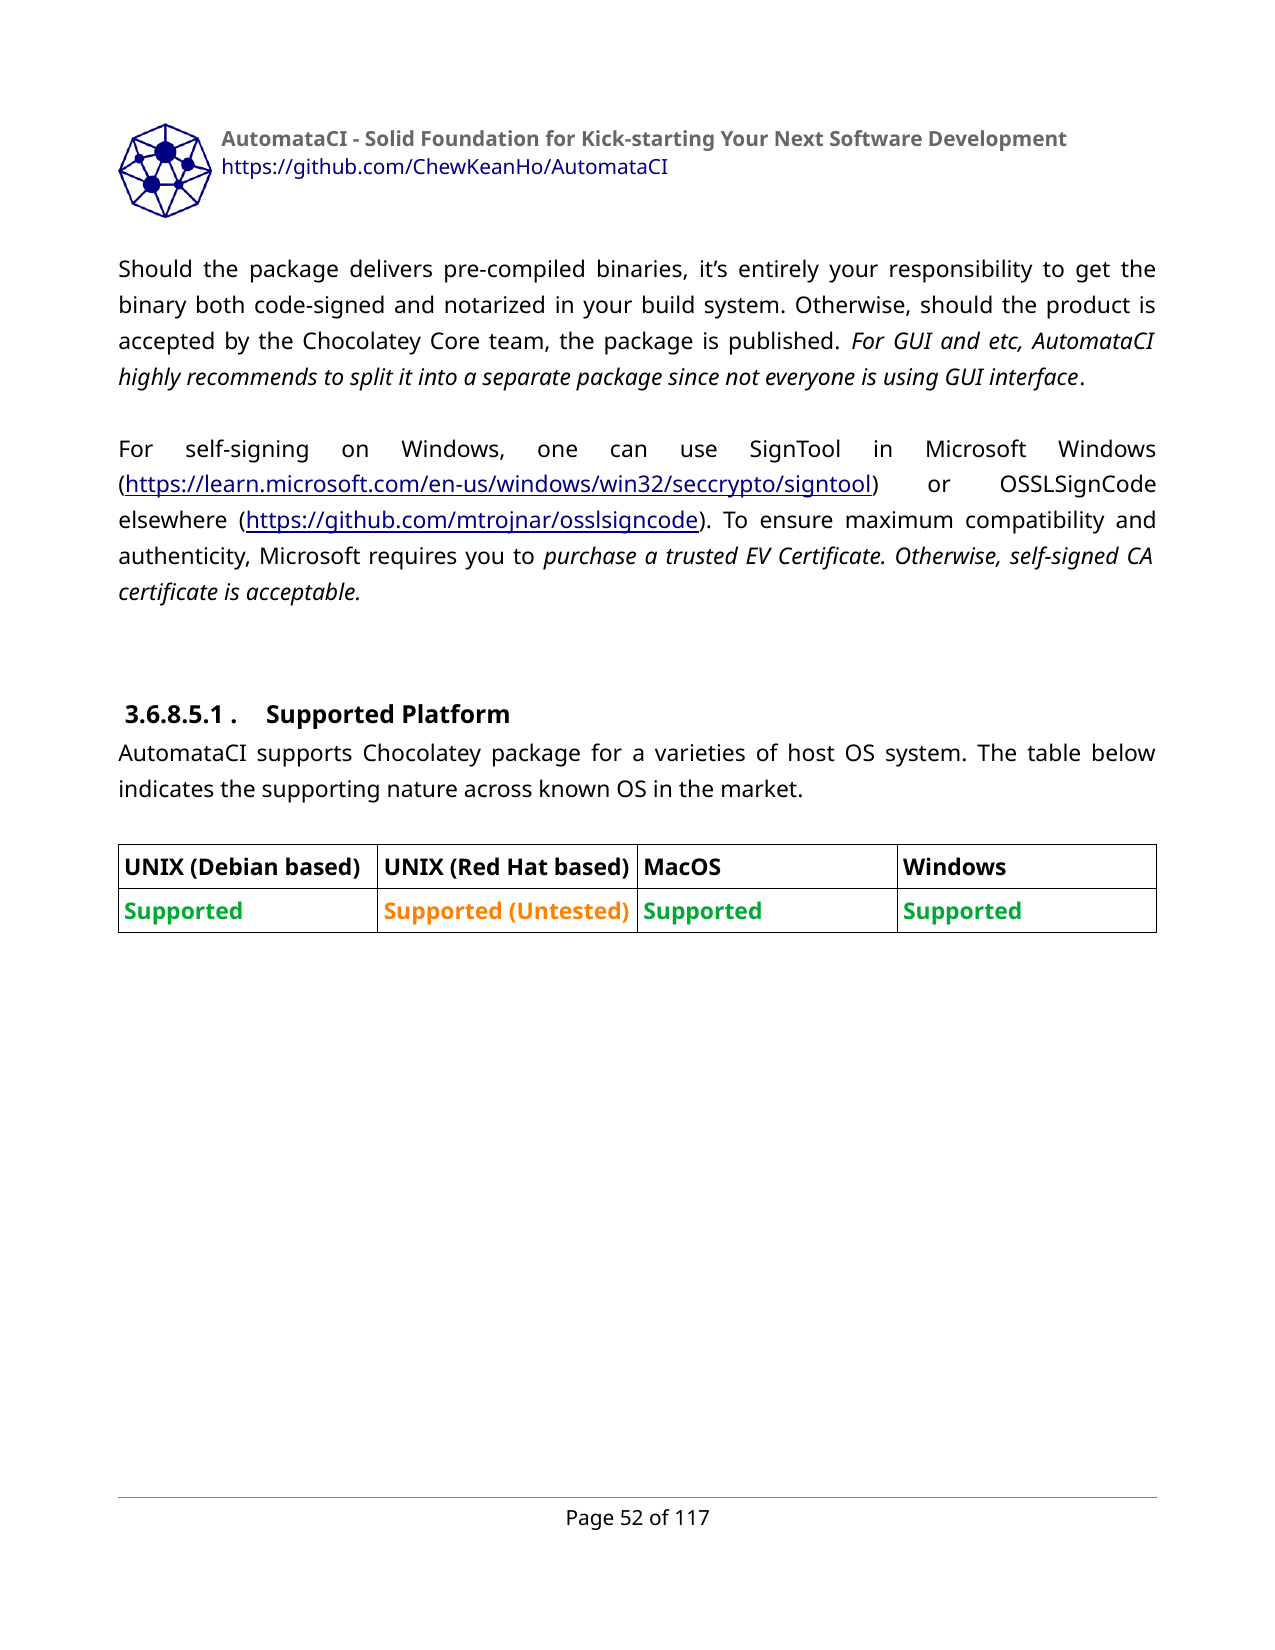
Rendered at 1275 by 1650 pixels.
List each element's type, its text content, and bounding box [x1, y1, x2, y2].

table_cell Supported (Untested) [378, 889, 637, 932]
table_cell Supported [898, 889, 1156, 932]
table_cell Supported [119, 889, 377, 932]
text AutomataCI supports Chocolatey package for a varieties of host OS system. The table below indicates the supporting nature across known OS in the market. [118, 737, 1157, 804]
text For self-signing on Windows, one can use SignTool in Microsoft Windows (https://learn.microsoft.com/en-us/windows/win32/seccrypto/signtool) or OSSLSignCode elsewhere (https://github.com/mtrojnar/osslsigncode). To ensure maximum compatibility and authenticity, Microsoft requires you to purchase a trusted EV Certificate. Otherwise, self-signed CA certificate is acceptable. [118, 432, 1157, 607]
table_header UNIX (Debian based) [119, 845, 377, 888]
table_header UNIX (Red Hat based) [378, 845, 637, 888]
table_header MacOS [638, 845, 897, 888]
picture [118, 123, 212, 218]
table_header Windows [898, 845, 1156, 888]
subtitle Supported Platform [118, 697, 1157, 730]
table_cell Supported [638, 889, 897, 932]
text Should the package delivers pre-compiled binaries, it’s entirely your responsibility to get the binary both code-signed and notarized in your build system. Otherwise, should the product is accepted by the Chocolatey Core team, the package is published. For GUI and etc, AutomataCI highly recommends to split it into a separate package since not everyone is using GUI interface. [118, 253, 1157, 392]
